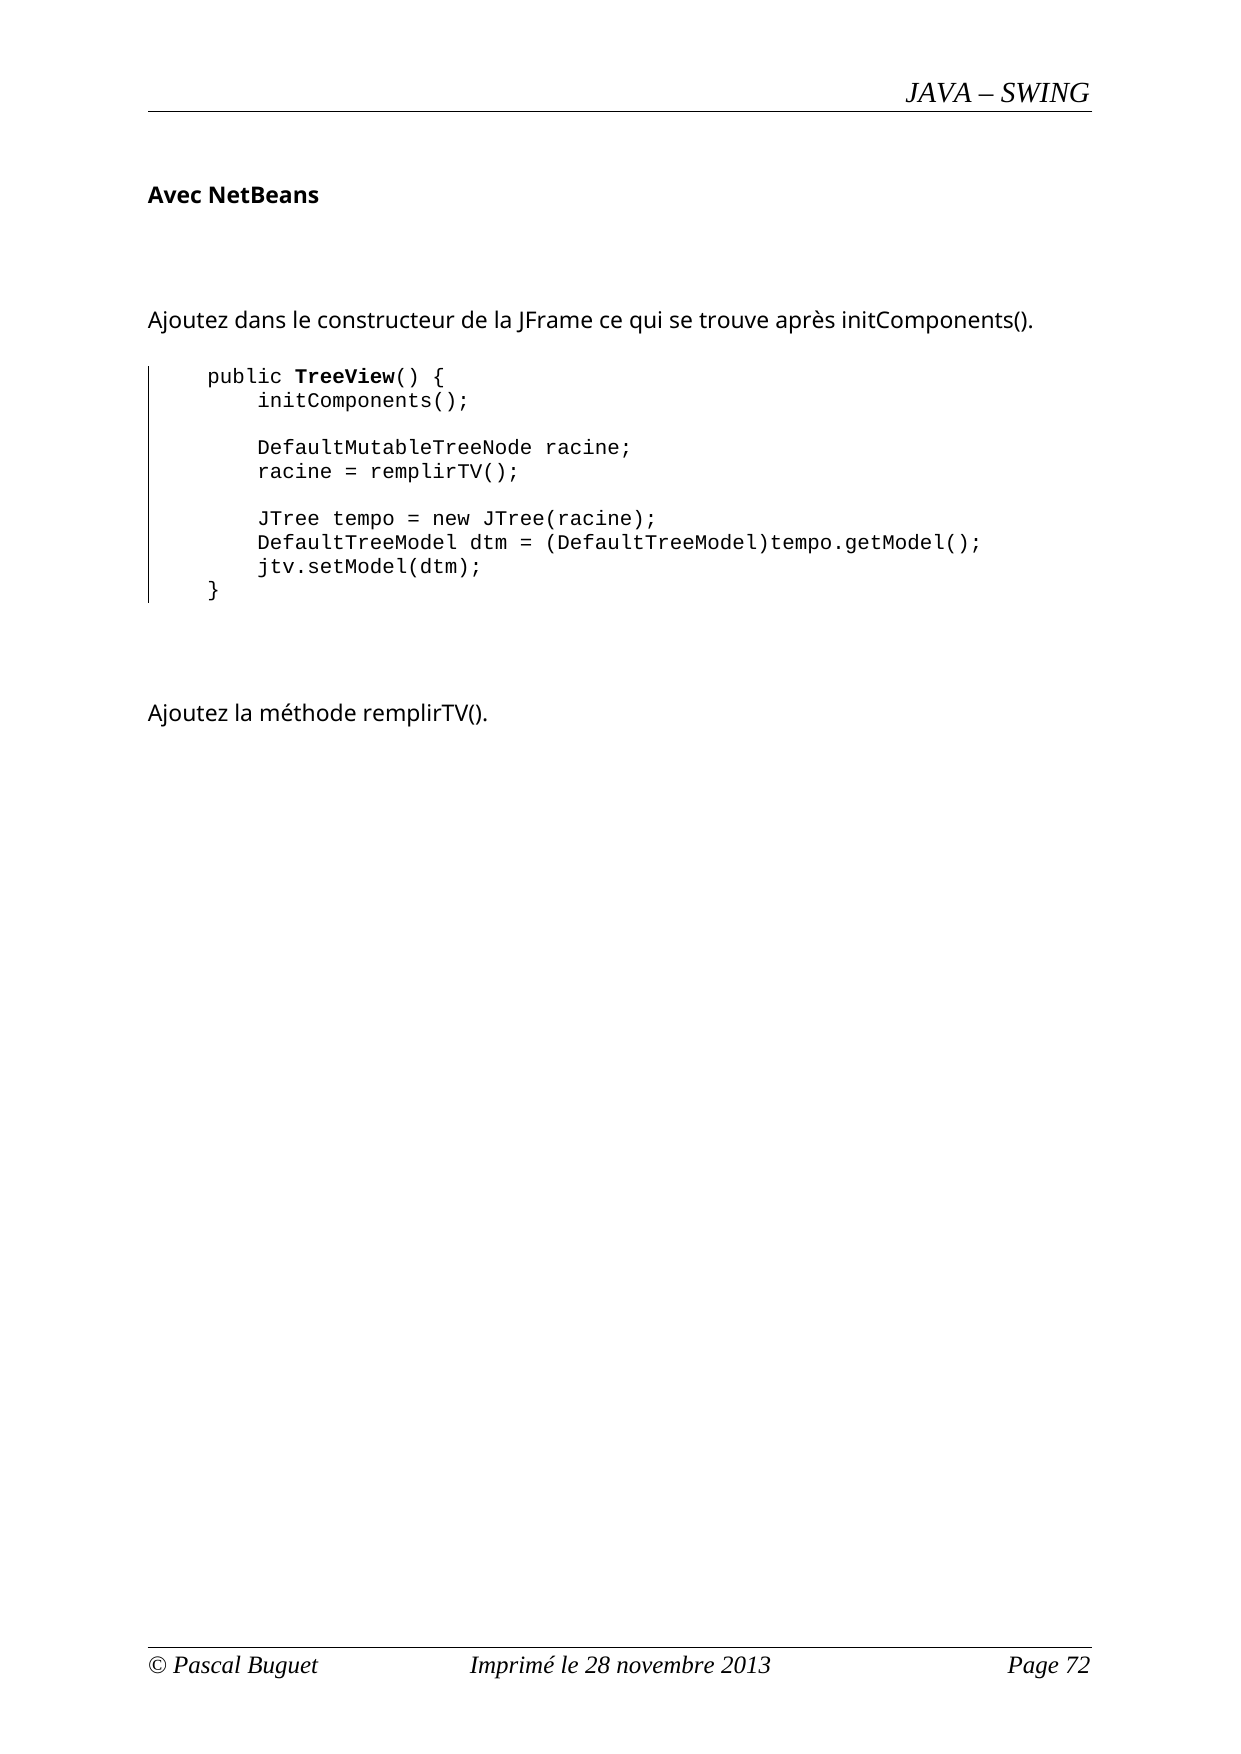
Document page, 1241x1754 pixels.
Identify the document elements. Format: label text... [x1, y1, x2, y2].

text DefaultTreeModel dtm = (DefaultTreeModel)tempo.getModel(); [149, 532, 1092, 556]
text Ajoutez dans le constructeur de la JFrame ce qui se trouve après initComponents(). [148, 304, 1092, 335]
text } [149, 579, 1092, 603]
text racine = remplirTV(); [149, 461, 1092, 485]
text public TreeView() { [149, 366, 1092, 390]
text Avec NetBeans [148, 179, 1092, 210]
text JTree tempo = new JTree(racine); [149, 508, 1092, 532]
text initComponents(); [149, 390, 1092, 414]
text jtv.setModel(dtm); [149, 556, 1092, 579]
text Ajoutez la méthode remplirTV(). [148, 697, 1092, 728]
text DefaultMutableTreeNode racine; [149, 437, 1092, 461]
